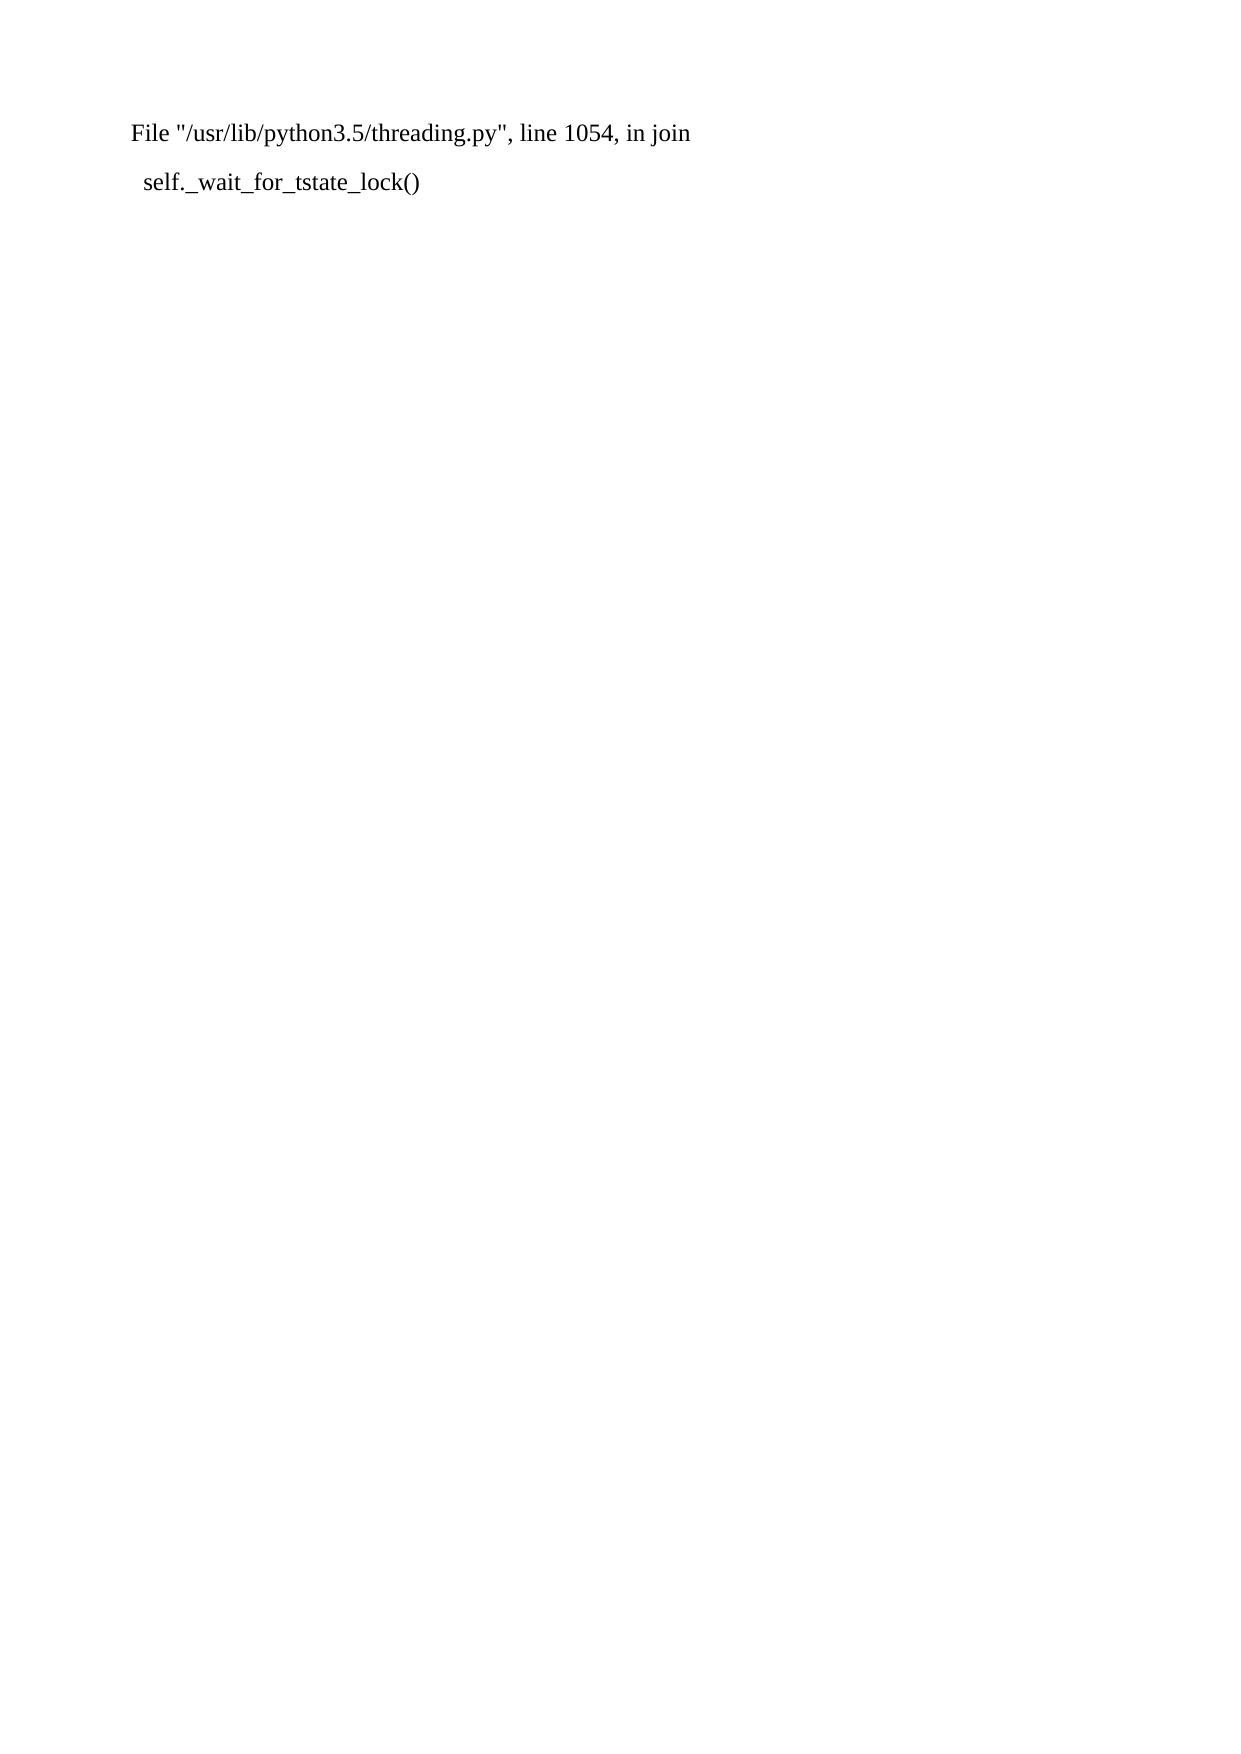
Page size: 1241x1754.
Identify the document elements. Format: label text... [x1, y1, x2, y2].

text File "/usr/lib/python3.5/threading.py", line 1054, in join [118, 118, 1122, 147]
text self._wait_for_tstate_lock() [118, 167, 1122, 196]
